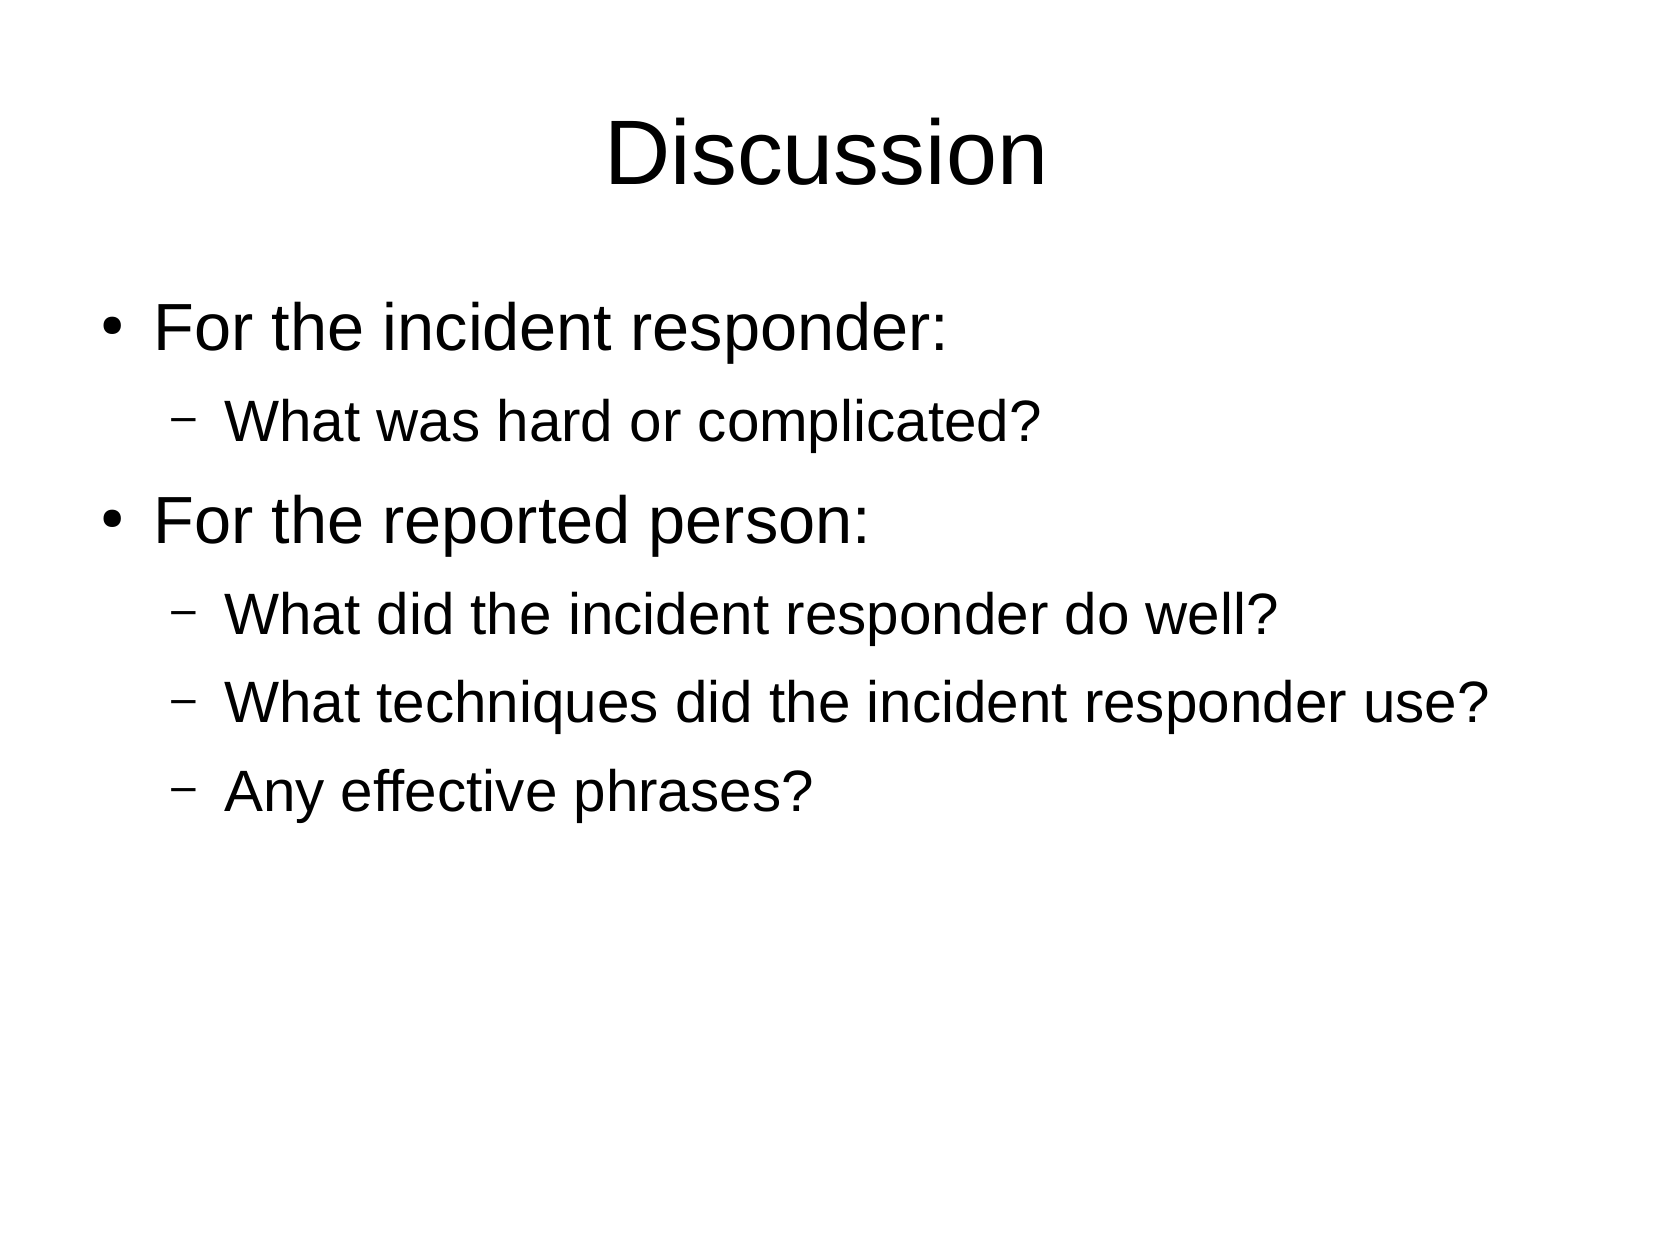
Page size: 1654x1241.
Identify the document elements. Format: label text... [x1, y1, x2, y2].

list For the incident responder: What was hard or complicated? For the reported person: What did the incident responder do well? What techniques did the incident responder use? Any effective phrases? [82, 290, 1571, 1010]
title Discussion [82, 49, 1571, 257]
